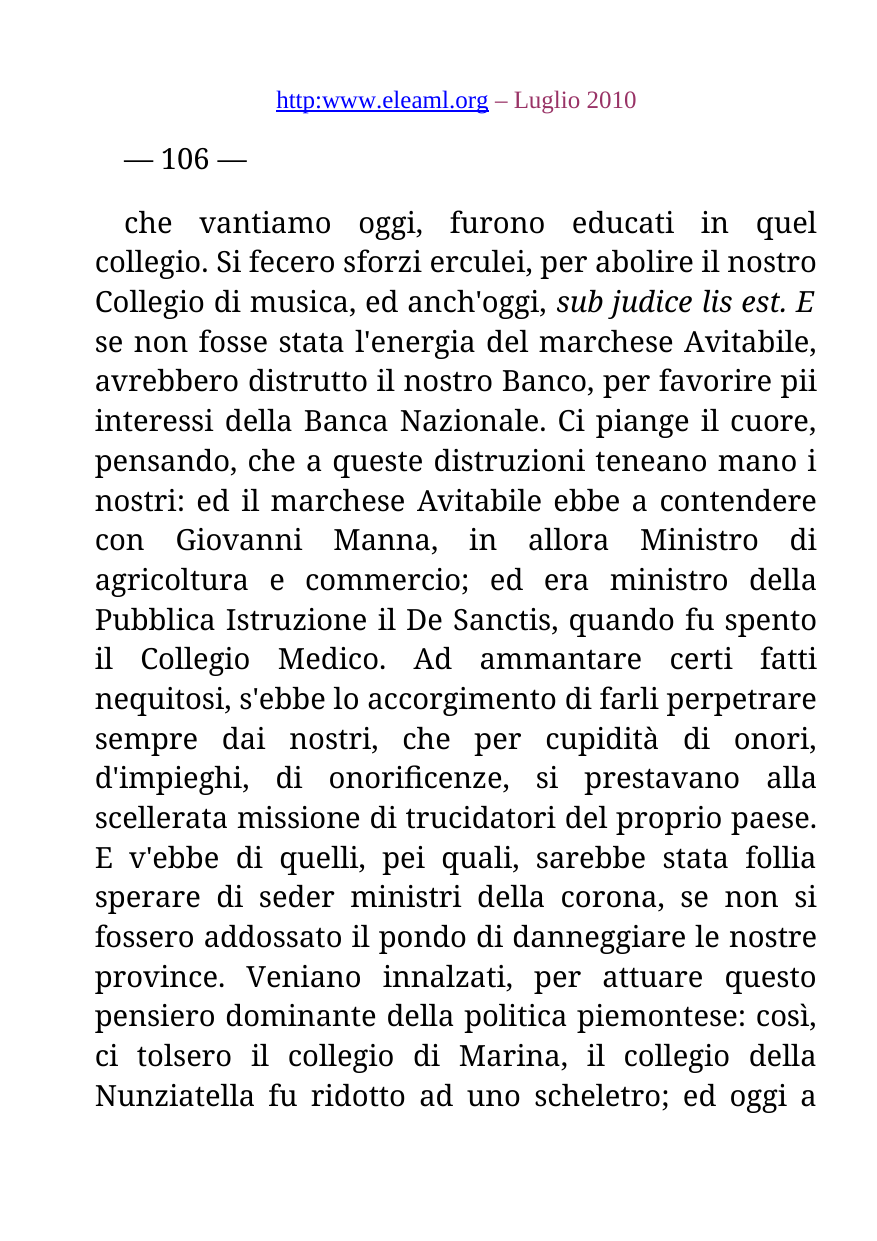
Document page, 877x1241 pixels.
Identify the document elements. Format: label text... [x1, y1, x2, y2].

text — 106 — [94, 138, 818, 178]
text che vantiamo oggi, furono educati in quel collegio. Si fecero sforzi erculei, per abolire il nostro Collegio di musica, ed anch'oggi, sub judice lis est. E se non fosse stata l'energia del marchese Avitabile, avrebbero distrutto il nostro Banco, per favorire pii interessi della Banca Nazionale. Ci piange il cuore, pensando, che a queste distruzioni teneano mano i nostri: ed il marchese Avitabile ebbe a contendere con Giovanni Manna, in allora Ministro di agricoltura e commercio; ed era ministro della Pubblica Istruzione il De Sanctis, quando fu spento il Collegio Medico. Ad ammantare certi fatti nequitosi, s'ebbe lo accorgimento di farli perpetrare sempre dai nostri, che per cupidità di onori, d'impieghi, di onorificenze, si prestavano alla scellerata missione di trucidatori del proprio paese. E v'ebbe di quelli, pei quali, sarebbe stata follia sperare di seder ministri della corona, se non si fossero addossato il pondo di danneggiare le nostre province. Veniano innalzati, per attuare questo pensiero dominante della politica piemontese: così, ci tolsero il collegio di Marina, il collegio della Nunziatella fu ridotto ad uno scheletro; ed oggi a [94, 202, 818, 1115]
